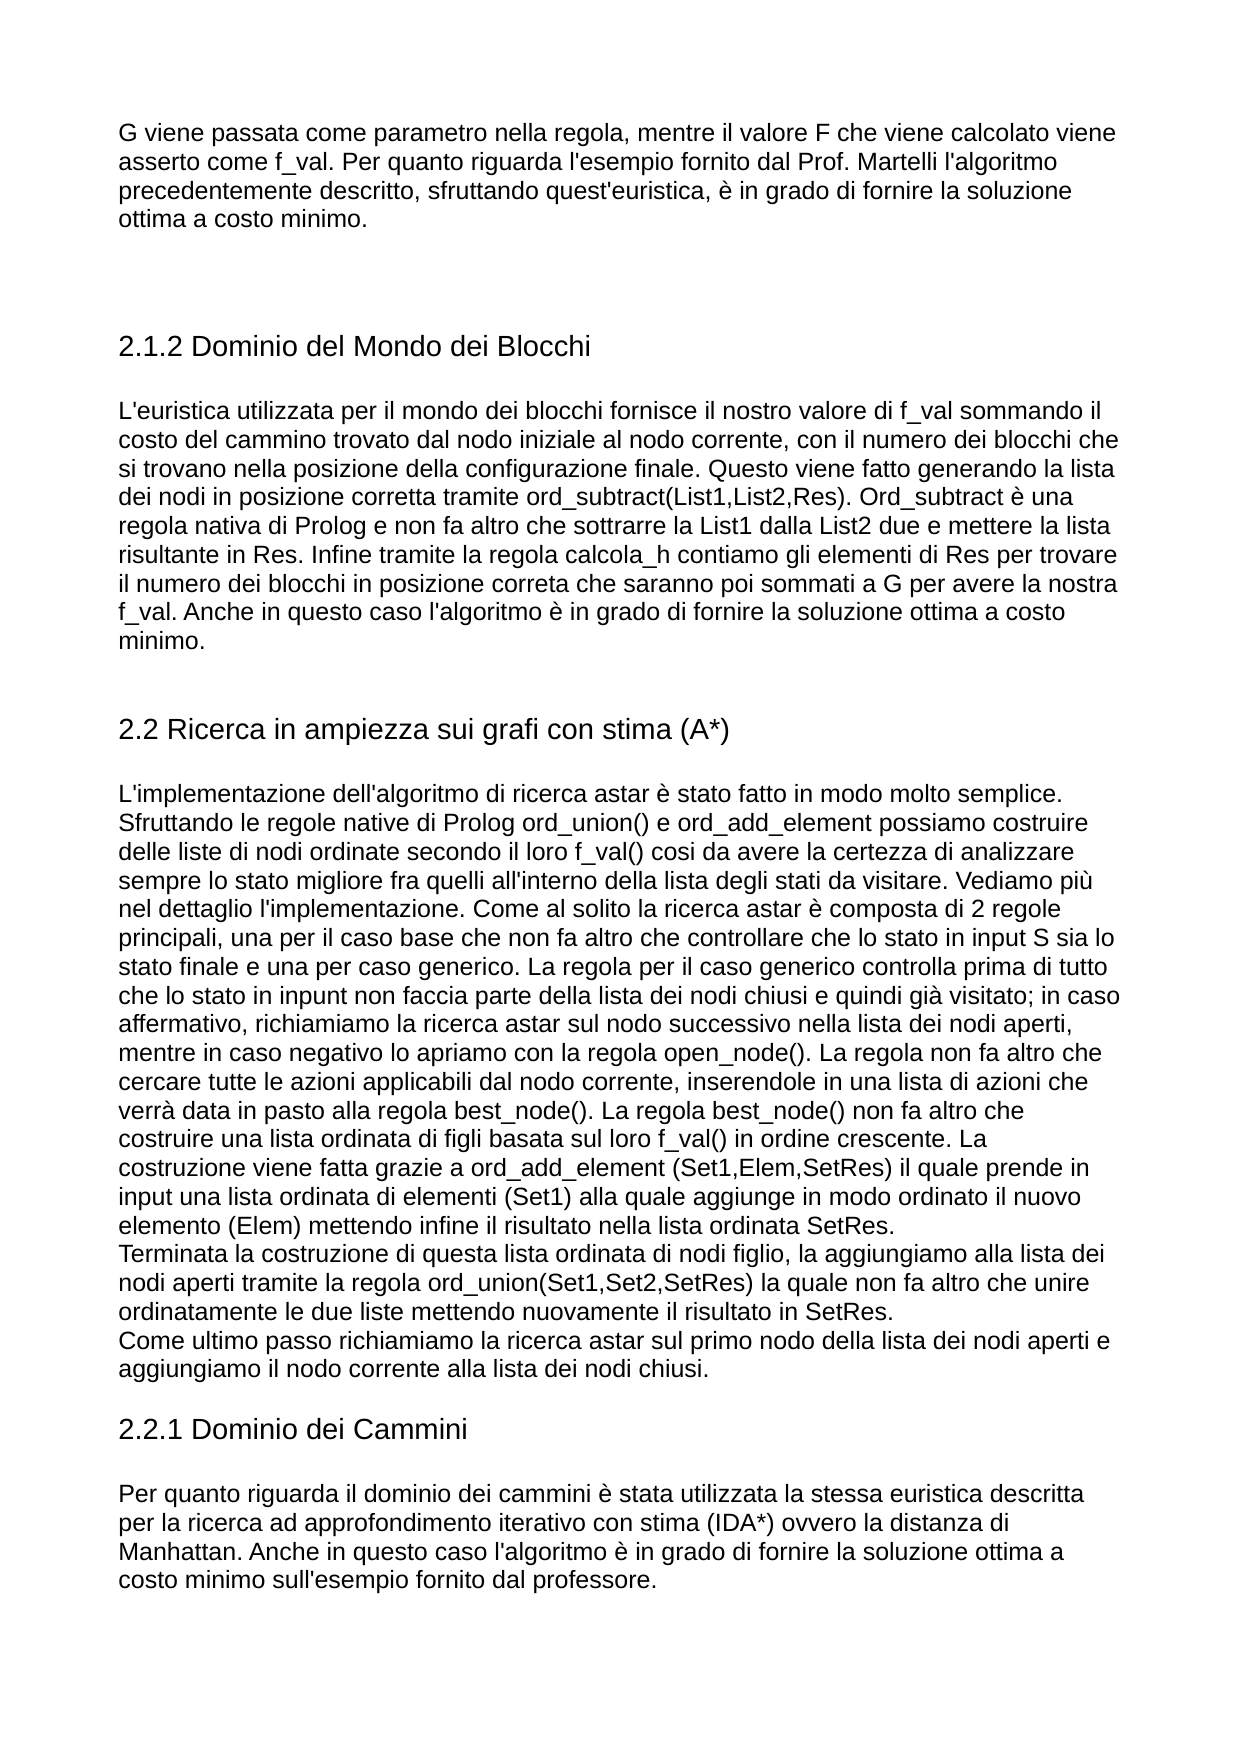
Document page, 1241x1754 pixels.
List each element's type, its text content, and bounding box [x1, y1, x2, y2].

text G viene passata come parametro nella regola, mentre il valore F che viene calcolato viene asserto come f_val. Per quanto riguarda l'esempio fornito dal Prof. Martelli l'algoritmo precedentemente descritto, sfruttando quest'euristica, è in grado di fornire la soluzione ottima a costo minimo. [118, 118, 1122, 233]
text 2.1.2 Dominio del Mondo dei Blocchi [118, 329, 1122, 362]
text 2.2.1 Dominio dei Cammini [118, 1412, 1122, 1445]
text L'implementazione dell'algoritmo di ricerca astar è stato fatto in modo molto semplice. Sfruttando le regole native di Prolog ord_union() e ord_add_element possiamo costruire delle liste di nodi ordinate secondo il loro f_val() cosi da avere la certezza di analizzare sempre lo stato migliore fra quelli all'interno della lista degli stati da visitare. Vediamo più nel dettaglio l'implementazione. Come al solito la ricerca astar è composta di 2 regole principali, una per il caso base che non fa altro che controllare che lo stato in input S sia lo stato finale e una per caso generico. La regola per il caso generico controlla prima di tutto che lo stato in inpunt non faccia parte della lista dei nodi chiusi e quindi già visitato; in caso affermativo, richiamiamo la ricerca astar sul nodo successivo nella lista dei nodi aperti, mentre in caso negativo lo apriamo con la regola open_node(). La regola non fa altro che cercare tutte le azioni applicabili dal nodo corrente, inserendole in una lista di azioni che verrà data in pasto alla regola best_node(). La regola best_node() non fa altro che costruire una lista ordinata di figli basata sul loro f_val() in ordine crescente. La costruzione viene fatta grazie a ord_add_element (Set1,Elem,SetRes) il quale prende in input una lista ordinata di elementi (Set1) alla quale aggiunge in modo ordinato il nuovo elemento (Elem) mettendo infine il risultato nella lista ordinata SetRes. Terminata la costruzione di questa lista ordinata di nodi figlio, la aggiungiamo alla lista dei nodi aperti tramite la regola ord_union(Set1,Set2,SetRes) la quale non fa altro che unire ordinatamente le due liste mettendo nuovamente il risultato in SetRes. Come ultimo passo richiamiamo la ricerca astar sul primo nodo della lista dei nodi aperti e aggiungiamo il nodo corrente alla lista dei nodi chiusi. [118, 779, 1122, 1383]
text Per quanto riguarda il dominio dei cammini è stata utilizzata la stessa euristica descritta per la ricerca ad approfondimento iterativo con stima (IDA*) ovvero la distanza di Manhattan. Anche in questo caso l'algoritmo è in grado di fornire la soluzione ottima a costo minimo sull'esempio fornito dal professore. [118, 1479, 1122, 1594]
text L'euristica utilizzata per il mondo dei blocchi fornisce il nostro valore di f_val sommando il costo del cammino trovato dal nodo iniziale al nodo corrente, con il numero dei blocchi che si trovano nella posizione della configurazione finale. Questo viene fatto generando la lista dei nodi in posizione corretta tramite ord_subtract(List1,List2,Res). Ord_subtract è una regola nativa di Prolog e non fa altro che sottrarre la List1 dalla List2 due e mettere la lista risultante in Res. Infine tramite la regola calcola_h contiamo gli elementi di Res per trovare il numero dei blocchi in posizione correta che saranno poi sommati a G per avere la nostra f_val. Anche in questo caso l'algoritmo è in grado di fornire la soluzione ottima a costo minimo. [118, 396, 1122, 655]
text 2.2 Ricerca in ampiezza sui grafi con stima (A*) [118, 712, 1122, 746]
